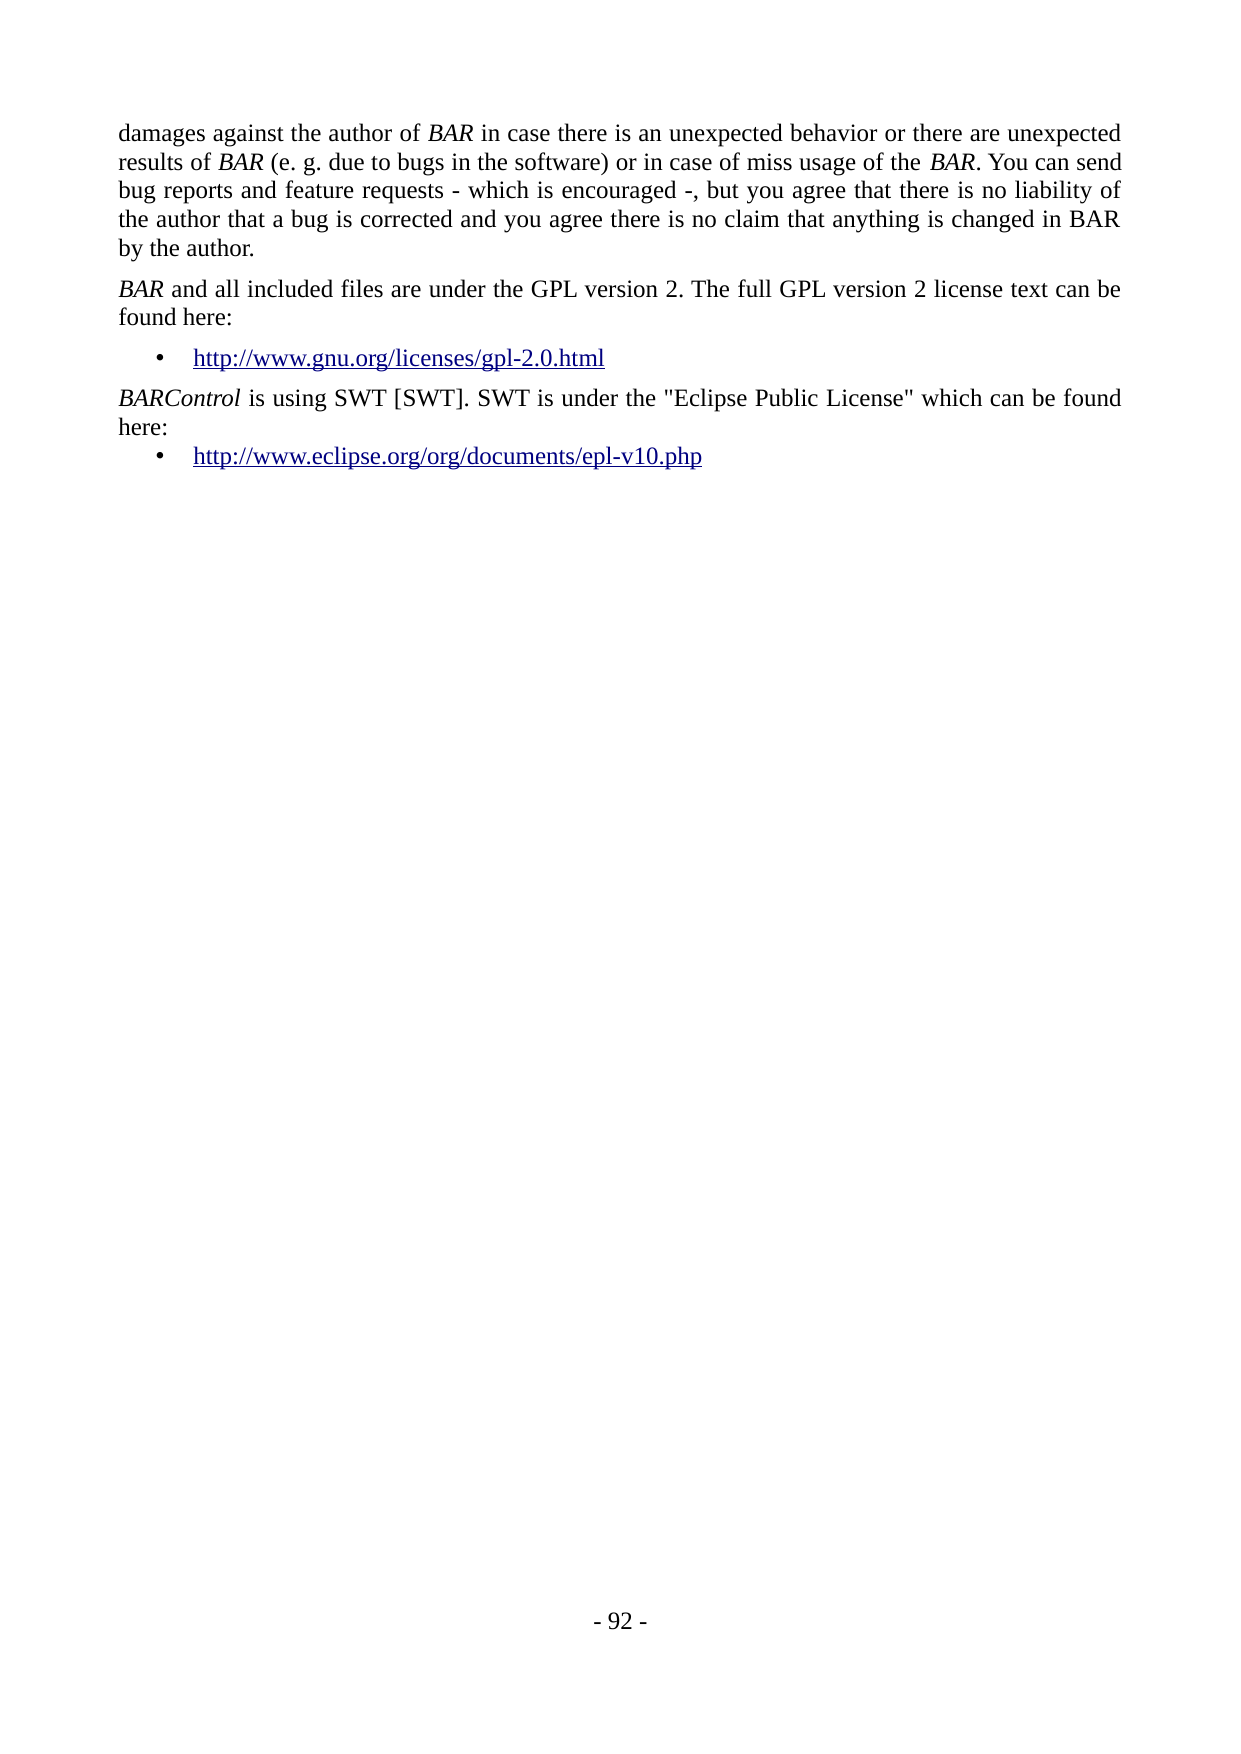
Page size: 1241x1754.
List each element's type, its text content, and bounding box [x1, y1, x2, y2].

text damages against the author of BAR in case there is an unexpected behavior or there are unexpected results of BAR (e. g. due to bugs in the software) or in case of miss usage of the BAR. You can send bug reports and feature requests - which is encouraged -, but you agree that there is no liability of the author that a bug is corrected and you agree there is no claim that anything is changed in BAR by the author. [118, 118, 1122, 262]
list http://www.gnu.org/licenses/gpl-2.0.html [156, 343, 1122, 372]
text BAR and all included files are under the GPL version 2. The full GPL version 2 license text can be found here: [118, 274, 1122, 331]
text BARControl is using SWT [SWT]. SWT is under the "Eclipse Public License" which can be found here: [118, 383, 1122, 441]
list http://www.eclipse.org/org/documents/epl-v10.php [156, 441, 1122, 470]
